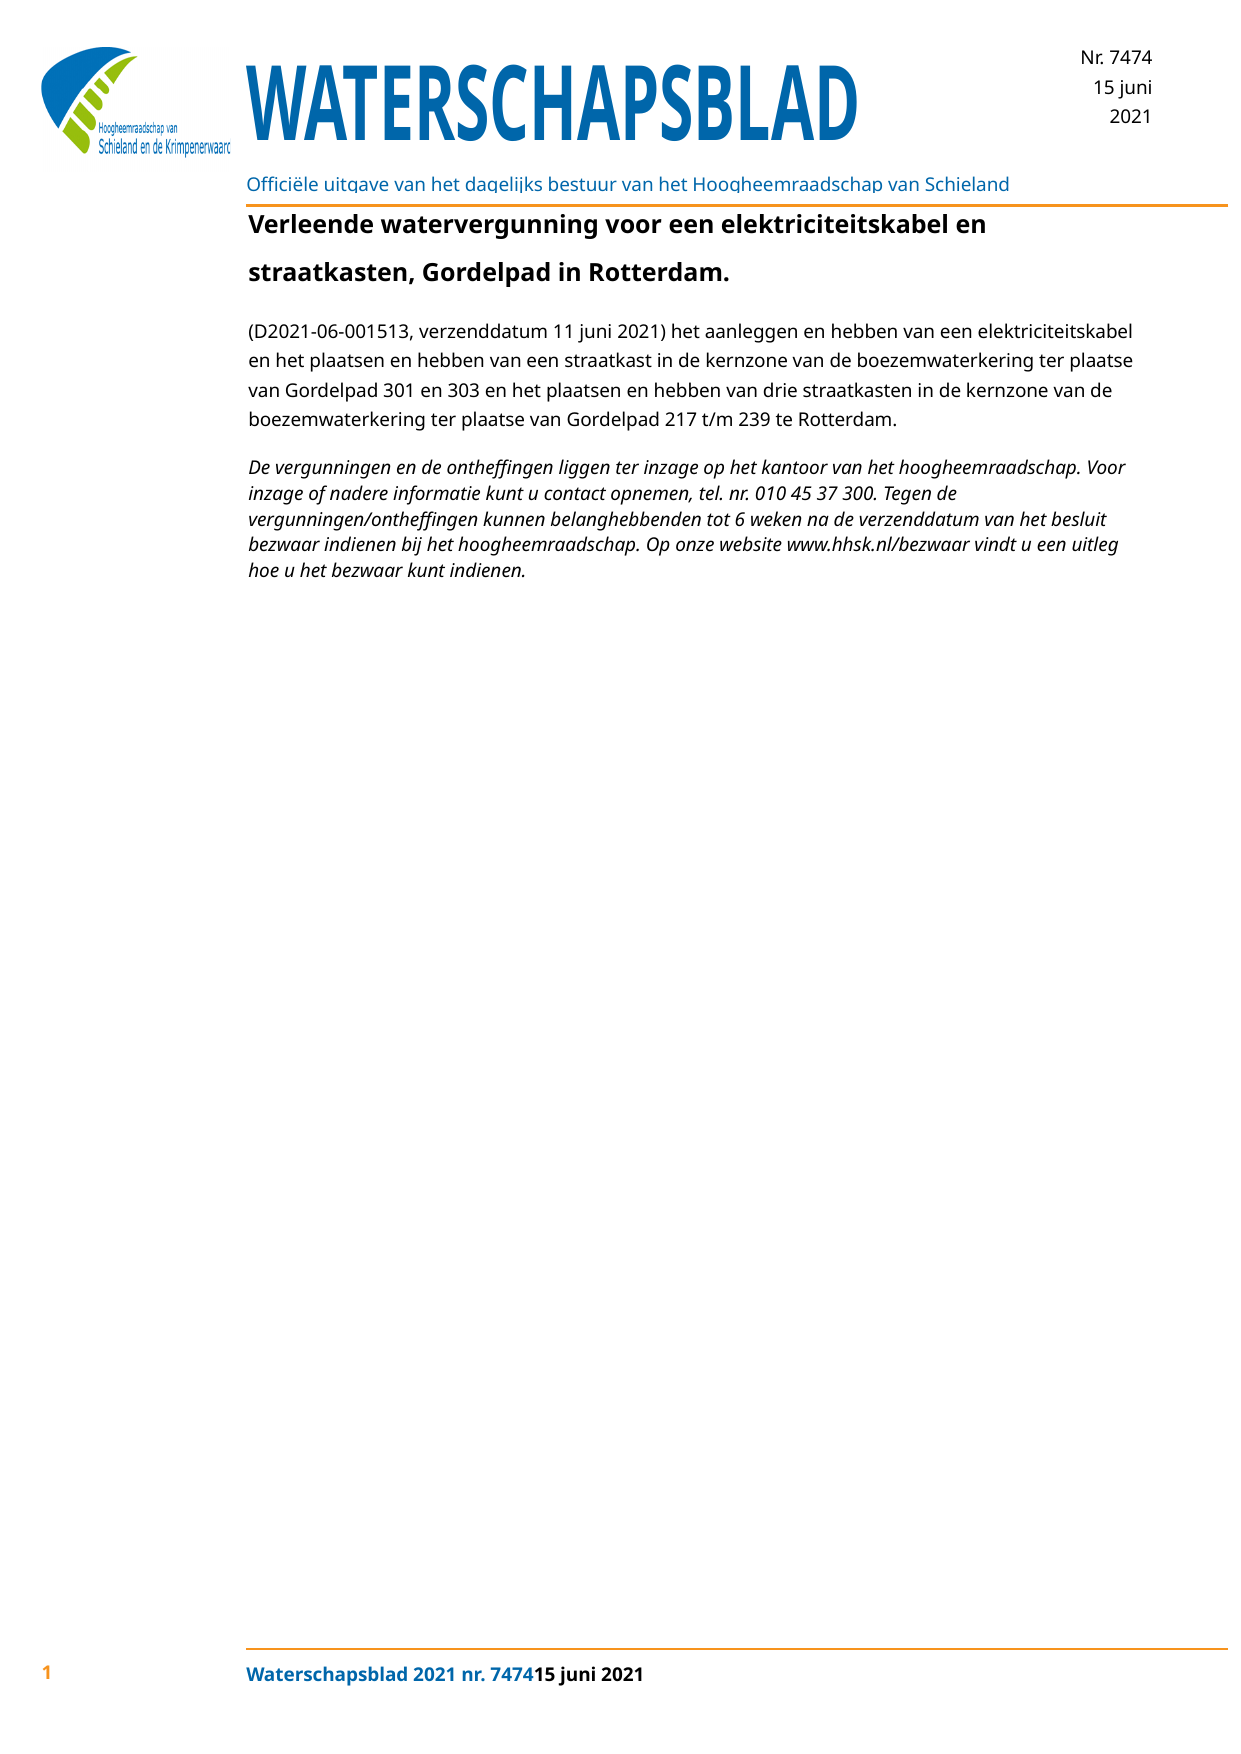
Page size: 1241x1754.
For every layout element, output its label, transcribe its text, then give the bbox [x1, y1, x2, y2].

picture [41, 47, 231, 172]
text (D2021-06-001513, verzenddatum 11 juni 2021) het aanleggen en hebben van een elektriciteitskabel en het plaatsen en hebben van een straatkast in de kernzone van de boezemwaterkering ter plaatse van Gordelpad 301 en 303 en het plaatsen en hebben van drie straatkasten in de kernzone van de boezemwaterkering ter plaatse van Gordelpad 217 t/m 239 te Rotterdam. [248, 318, 1152, 432]
text Verleende watervergunning voor een elektriciteitskabel en straatkasten, Gordelpad in Rotterdam. [248, 207, 1152, 288]
text De vergunningen en de ontheffingen liggen ter inzage op het kantoor van het hoogheemraadschap. Voor inzage of nadere informatie kunt u contact opnemen, tel. nr. 010 45 37 300. Tegen de vergunningen/ontheffingen kunnen belanghebbenden tot 6 weken na de verzenddatum van het besluit bezwaar indienen bij het hoogheemraadschap. Op onze website www.hhsk.nl/bezwaar vindt u een uitleg hoe u het bezwaar kunt indienen. [248, 454, 1152, 583]
